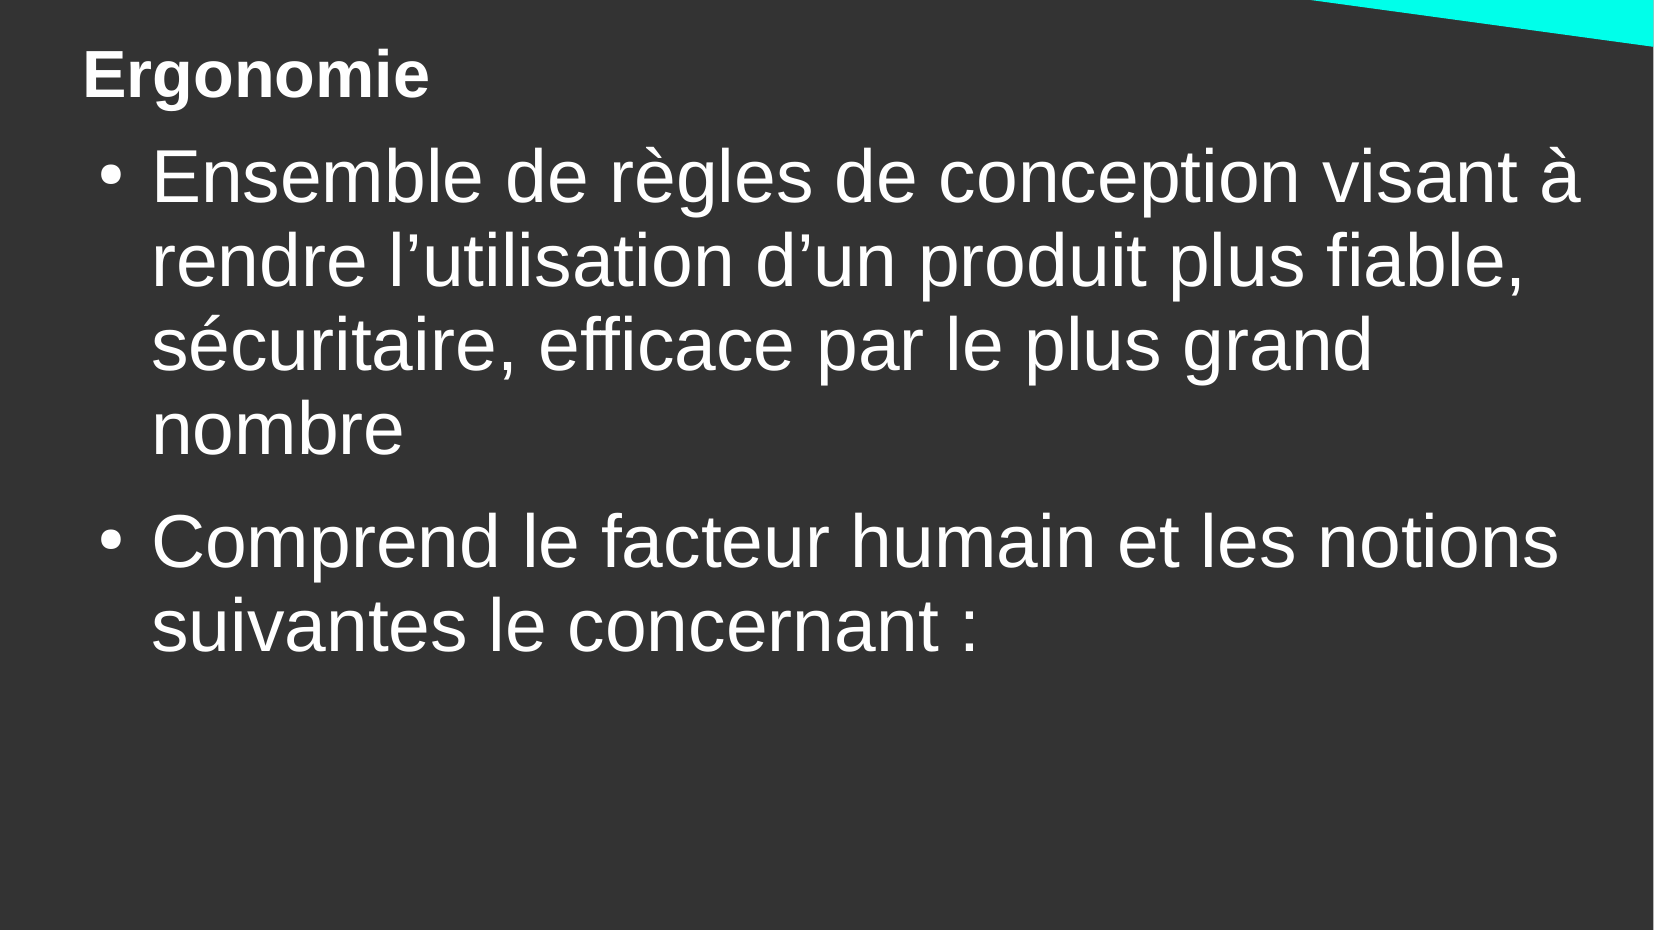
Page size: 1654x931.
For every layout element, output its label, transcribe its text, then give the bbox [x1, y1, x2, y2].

text_box [1310, 0, 1654, 47]
title Ergonomie [82, 37, 1571, 114]
list Ensemble de règles de conception visant à rendre l’utilisation d’un produit plus fiable, sécuritaire, efficace par le plus grand nombre Comprend le facteur humain et les notions suivantes le concernant : [80, 134, 1620, 803]
